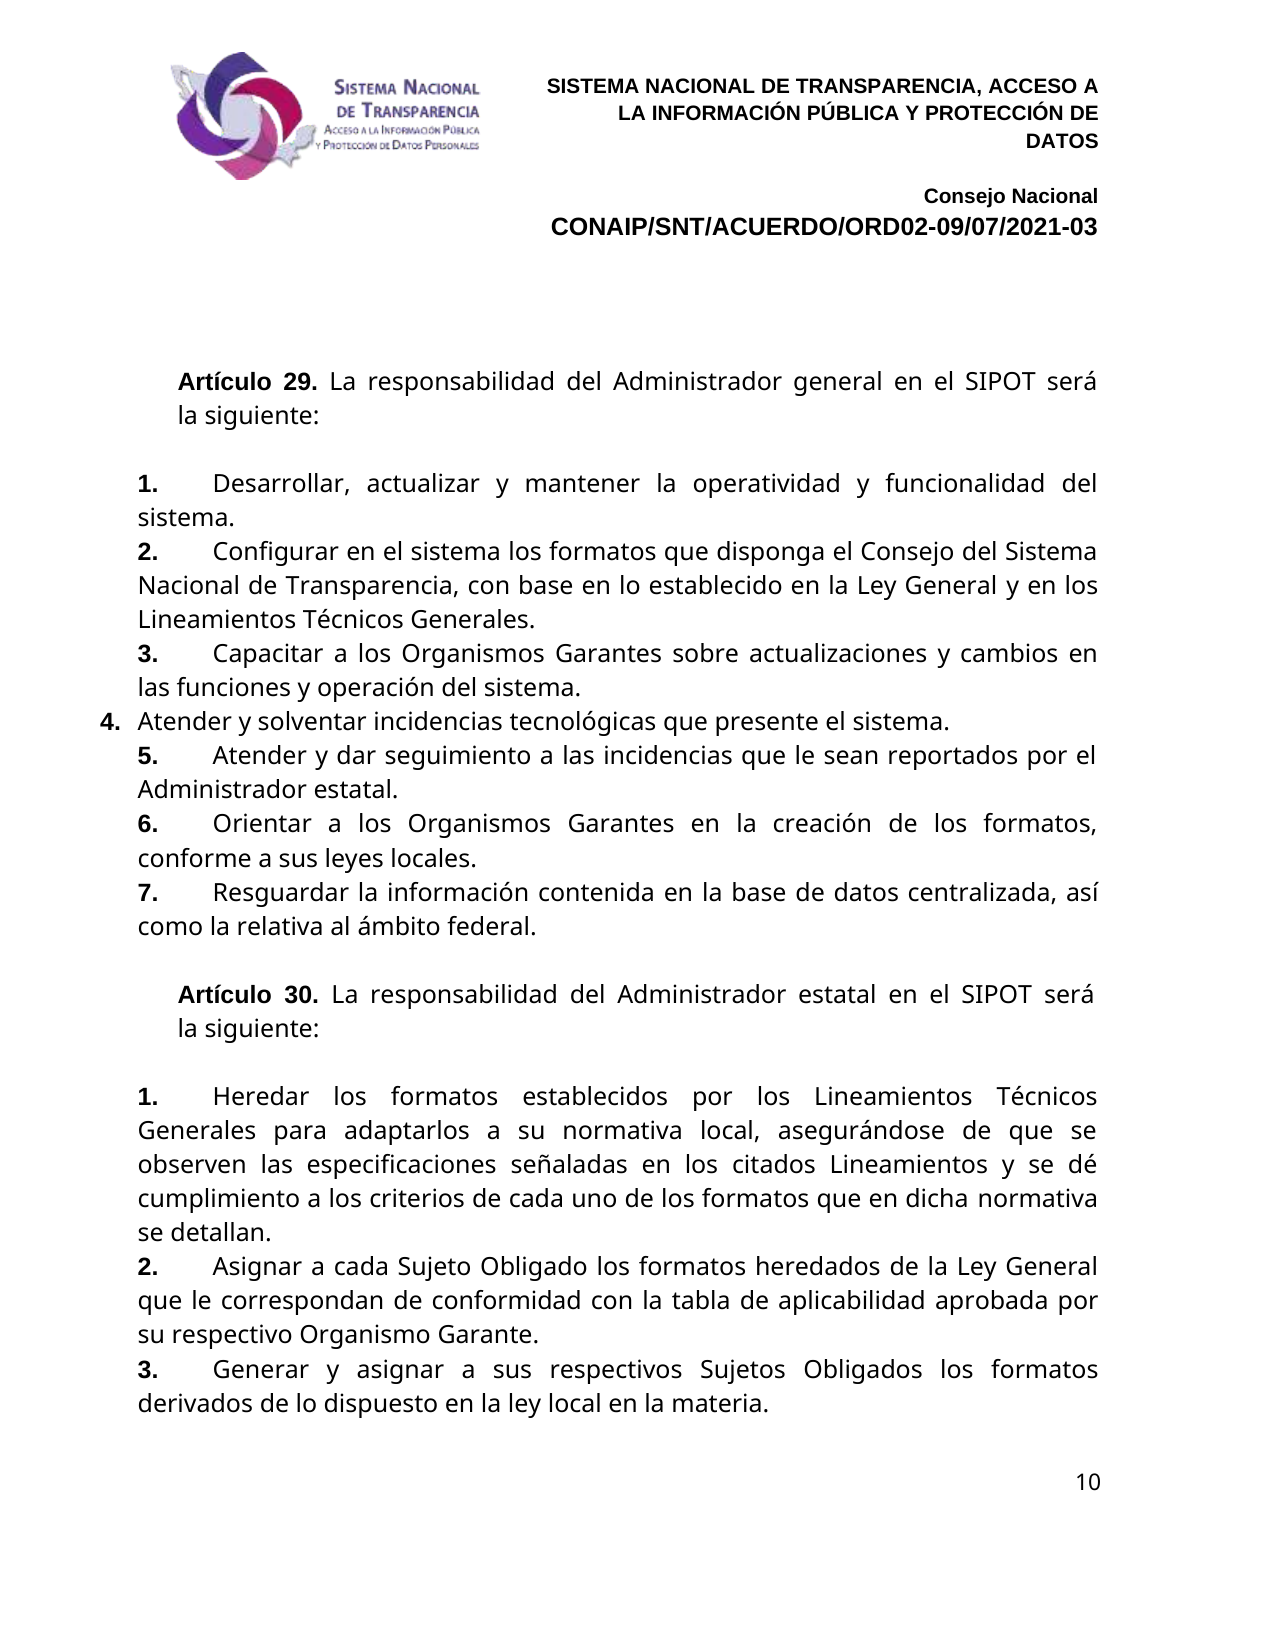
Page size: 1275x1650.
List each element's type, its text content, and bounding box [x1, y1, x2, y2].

list Configurar en el sistema los formatos que disponga el Consejo del Sistema Nacional de Transparencia, con base en lo establecido en la Ley General y en los Lineamientos Técnicos Generales. [137, 533, 1098, 636]
list Atender y solventar incidencias tecnológicas que presente el sistema. [100, 704, 1123, 738]
text Artículo 29. La responsabilidad del Administrador general en el SIPOT será la siguiente: [177, 363, 1123, 431]
list Atender y dar seguimiento a las incidencias que le sean reportados por el Administrador estatal. [137, 738, 1098, 806]
list Heredar los formatos establecidos por los Lineamientos Técnicos Generales para adaptarlos a su normativa local, asegurándose de que se observen las especificaciones señaladas en los citados Lineamientos y se dé cumplimiento a los criterios de cada uno de los formatos que en dicha normativa se detallan. [137, 1079, 1098, 1249]
list Asignar a cada Sujeto Obligado los formatos heredados de la Ley General que le correspondan de conformidad con la tabla de aplicabilidad aprobada por su respectivo Organismo Garante. [137, 1249, 1098, 1351]
list Resguardar la información contenida en la base de datos centralizada, así como la relativa al ámbito federal. [137, 874, 1099, 942]
list Generar y asignar a sus respectivos Sujetos Obligados los formatos derivados de lo dispuesto en la ley local en la materia. [137, 1351, 1099, 1419]
text Artículo 30. La responsabilidad del Administrador estatal en el SIPOT será la siguiente: [177, 976, 1100, 1044]
list Desarrollar, actualizar y mantener la operatividad y funcionalidad del sistema. [137, 465, 1098, 533]
list Orientar a los Organismos Garantes en la creación de los formatos, conforme a sus leyes locales. [137, 806, 1097, 874]
list Capacitar a los Organismos Garantes sobre actualizaciones y cambios en las funciones y operación del sistema. [137, 636, 1098, 704]
